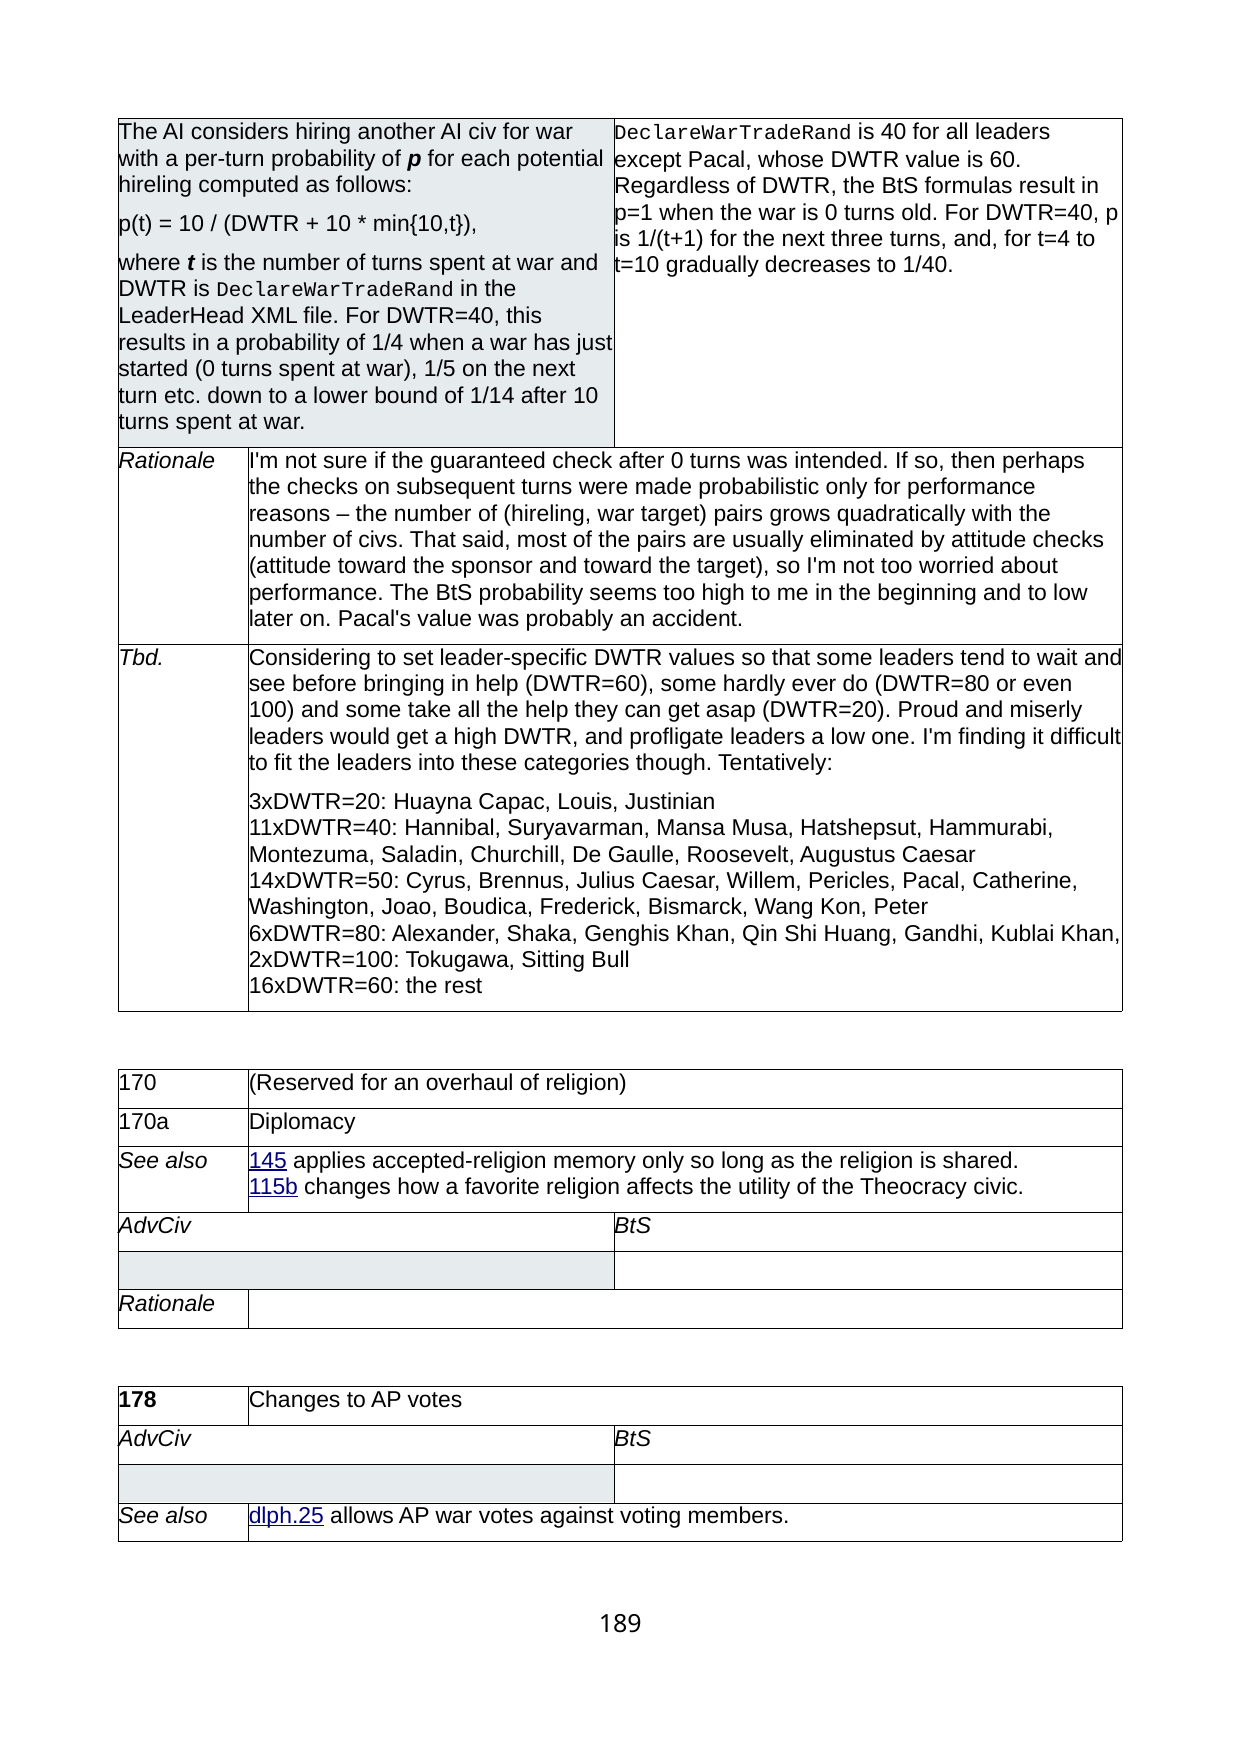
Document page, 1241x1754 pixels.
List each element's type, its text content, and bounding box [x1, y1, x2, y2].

table_cell AdvCiv [119, 1426, 614, 1463]
table_cell [615, 1465, 1122, 1502]
table_cell 170a [119, 1109, 248, 1146]
table_cell Rationale [119, 1290, 248, 1328]
table_cell [615, 1252, 1122, 1289]
table_cell AdvCiv [119, 1213, 614, 1251]
table_cell Diplomacy [249, 1109, 1122, 1146]
table_header (Reserved for an overhaul of religion) [249, 1070, 1122, 1108]
table_header 170 [119, 1070, 248, 1108]
table_cell BtS [615, 1426, 1122, 1463]
table_cell 145 applies accepted-religion memory only so long as the religion is shared. 115b changes how a favorite religion affects the utility of the Theocracy civic. [249, 1147, 1122, 1212]
table_cell dlph.25 allows AP war votes against voting members. [249, 1504, 1122, 1541]
table_cell The AI considers hiring another AI civ for war with a per-turn probability of p for each potential hireling computed as follows: p(t) = 10 / (DWTR + 10 * min{10,t}), where t is the number of turns spent at war and DWTR is DeclareWarTradeRand in the LeaderHead XML file. For DWTR=40, this results in a probability of 1/4 when a war has just started (0 turns spent at war), 1/5 on the next turn etc. down to a lower bound of 1/14 after 10 turns spent at war. [119, 119, 614, 447]
table_cell Tbd. [119, 645, 248, 1011]
table_cell [249, 1290, 1122, 1328]
table_cell BtS [615, 1213, 1122, 1251]
table_cell [119, 1465, 614, 1502]
table_cell See also [119, 1504, 248, 1541]
table_cell DeclareWarTradeRand is 40 for all leaders except Pacal, whose DWTR value is 60. Regardless of DWTR, the BtS formulas result in p=1 when the war is 0 turns old. For DWTR=40, p is 1/(t+1) for the next three turns, and, for t=4 to t=10 gradually decreases to 1/40. [615, 119, 1122, 447]
table_cell [119, 1252, 614, 1289]
table_header Changes to AP votes [249, 1387, 1122, 1425]
table_cell I'm not sure if the guaranteed check after 0 turns was intended. If so, then perhaps the checks on subsequent turns were made probabilistic only for performance reasons – the number of (hireling, war target) pairs grows quadratically with the number of civs. That said, most of the pairs are usually eliminated by attitude checks (attitude toward the sponsor and toward the target), so I'm not too worried about performance. The BtS probability seems too high to me in the beginning and to low later on. Pacal's value was probably an accident. [249, 448, 1122, 644]
table_cell Rationale [119, 448, 248, 644]
table_cell Considering to set leader-specific DWTR values so that some leaders tend to wait and see before bringing in help (DWTR=60), some hardly ever do (DWTR=80 or even 100) and some take all the help they can get asap (DWTR=20). Proud and miserly leaders would get a high DWTR, and profligate leaders a low one. I'm finding it difficult to fit the leaders into these categories though. Tentatively: 3xDWTR=20: Huayna Capac, Louis, Justinian 11xDWTR=40: Hannibal, Suryavarman, Mansa Musa, Hatshepsut, Hammurabi, Montezuma, Saladin, Churchill, De Gaulle, Roosevelt, Augustus Caesar 14xDWTR=50: Cyrus, Brennus, Julius Caesar, Willem, Pericles, Pacal, Catherine, Washington, Joao, Boudica, Frederick, Bismarck, Wang Kon, Peter 6xDWTR=80: Alexander, Shaka, Genghis Khan, Qin Shi Huang, Gandhi, Kublai Khan, 2xDWTR=100: Tokugawa, Sitting Bull 16xDWTR=60: the rest [249, 645, 1122, 1011]
table_cell See also [119, 1147, 248, 1212]
table_header 178 [119, 1387, 248, 1425]
